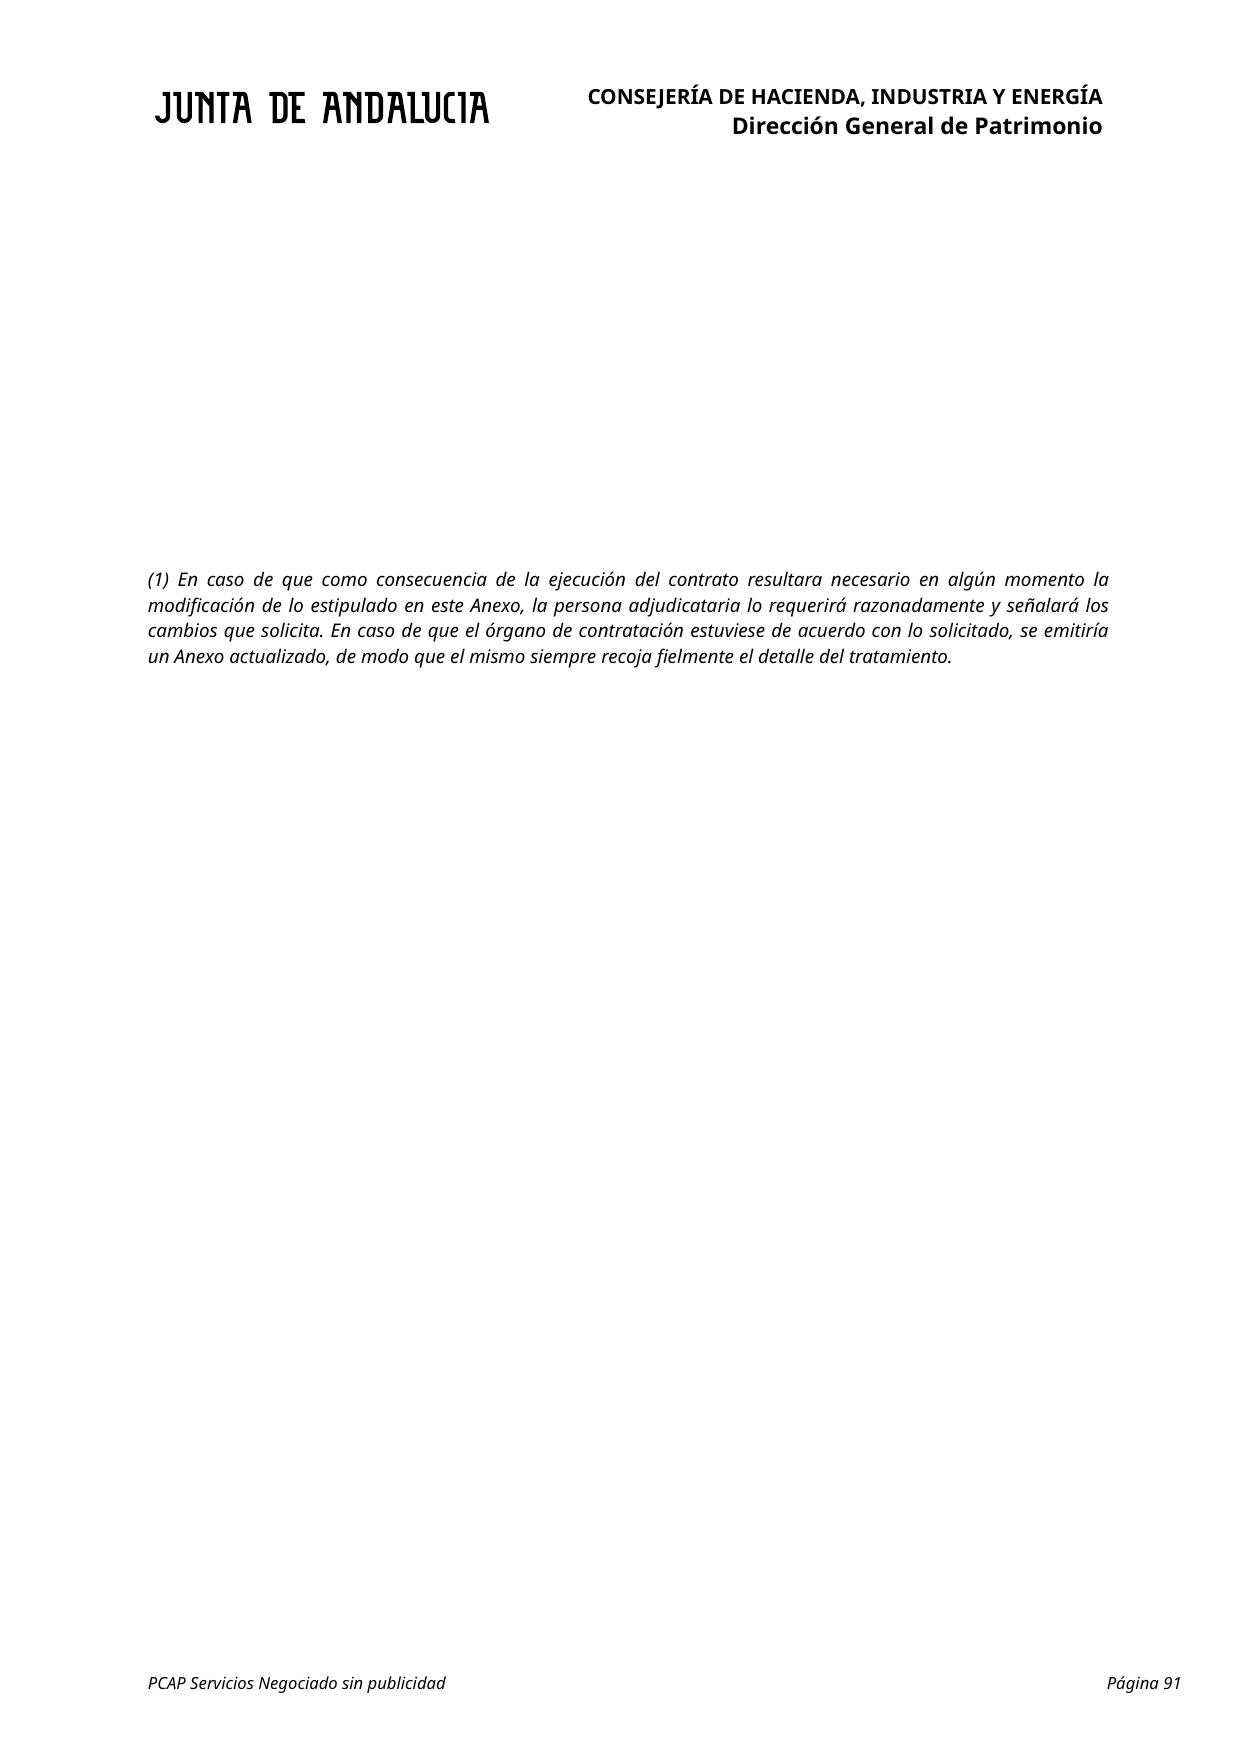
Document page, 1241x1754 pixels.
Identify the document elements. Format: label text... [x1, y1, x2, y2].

text (1) En caso de que como consecuencia de la ejecución del contrato resultara necesario en algún momento la modificación de lo estipulado en este Anexo, la persona adjudicataria lo requerirá razonadamente y señalará los cambios que solicita. En caso de que el órgano de contratación estuviese de acuerdo con lo solicitado, se emitiría un Anexo actualizado, de modo que el mismo siempre recoja fielmente el detalle del tratamiento. [148, 567, 1110, 669]
